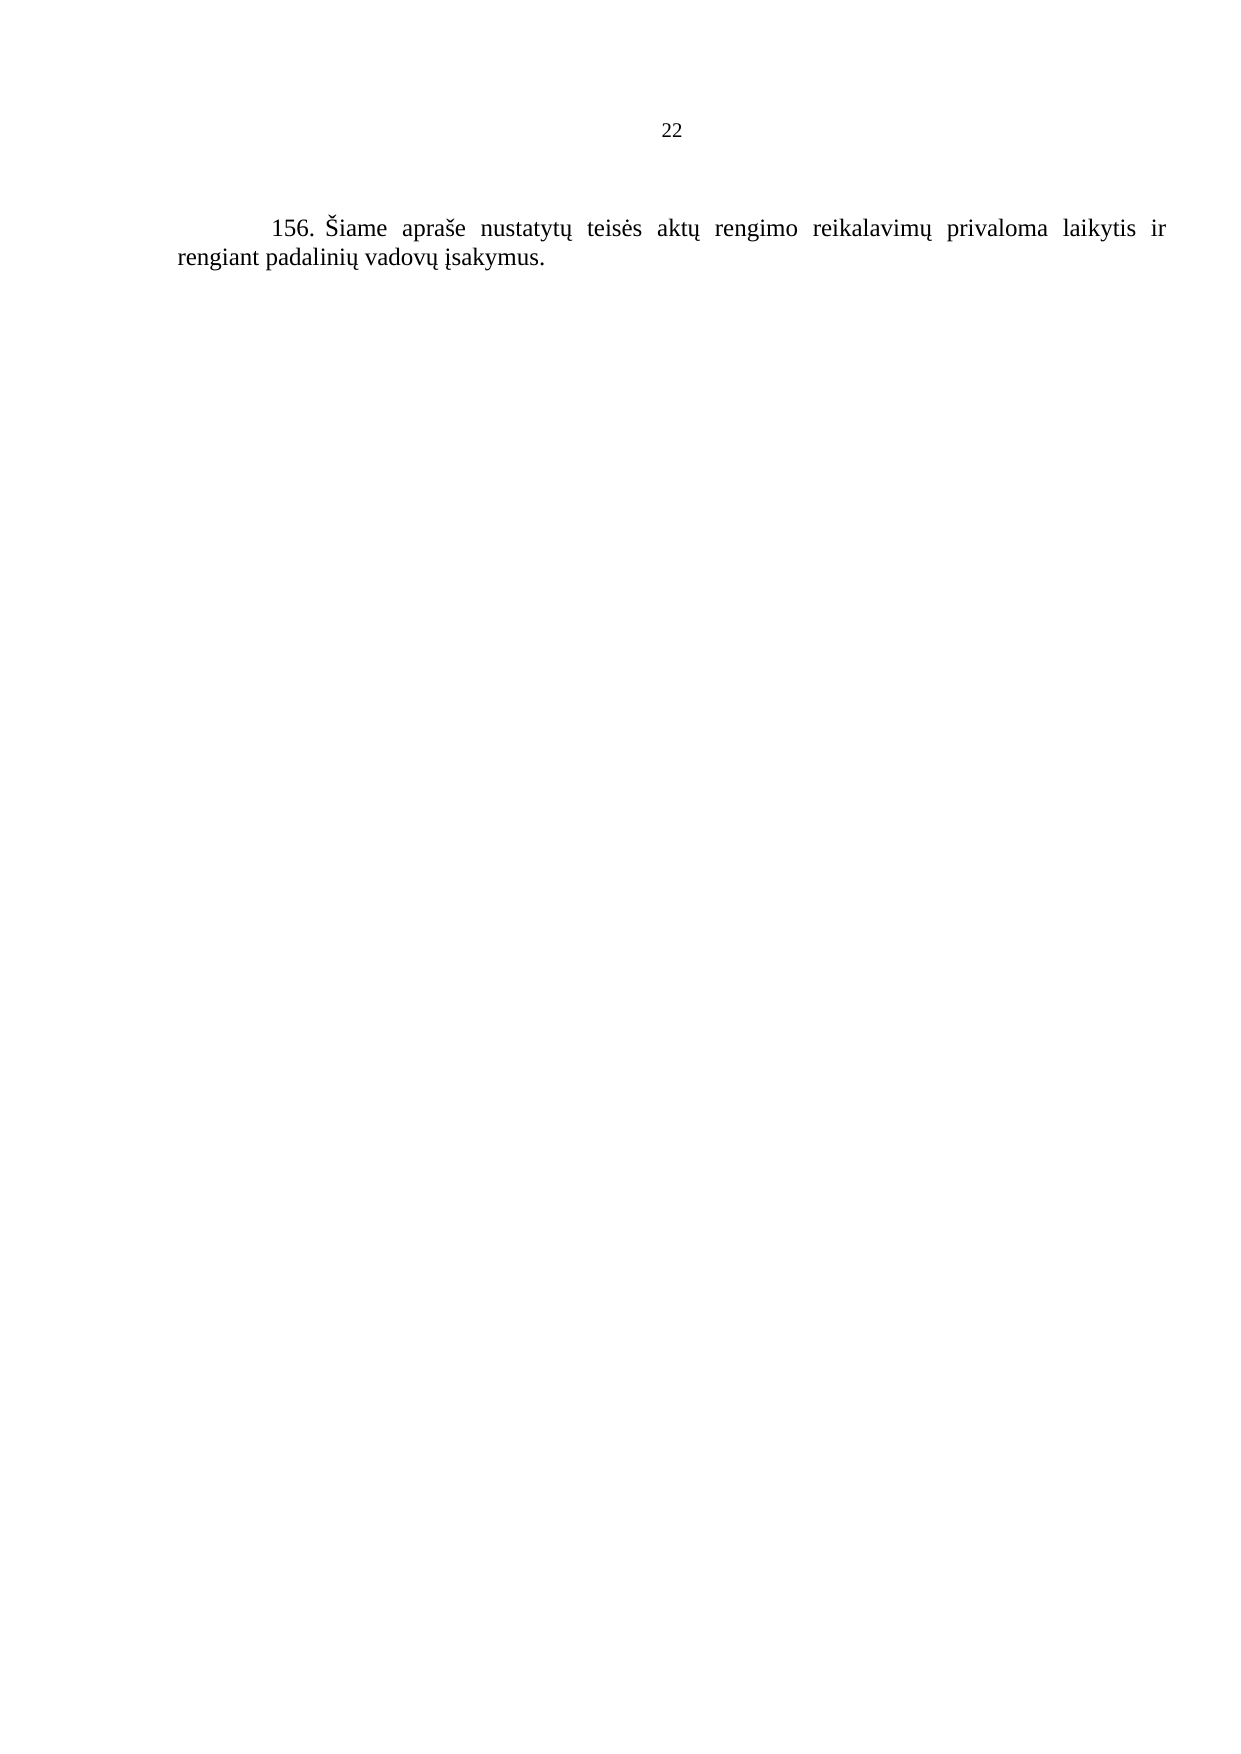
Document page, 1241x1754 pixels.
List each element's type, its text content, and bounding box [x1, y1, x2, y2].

text 156. Šiame apraše nustatytų teisės aktų rengimo reikalavimų privaloma laikytis ir rengiant padalinių vadovų įsakymus. [177, 213, 1167, 271]
